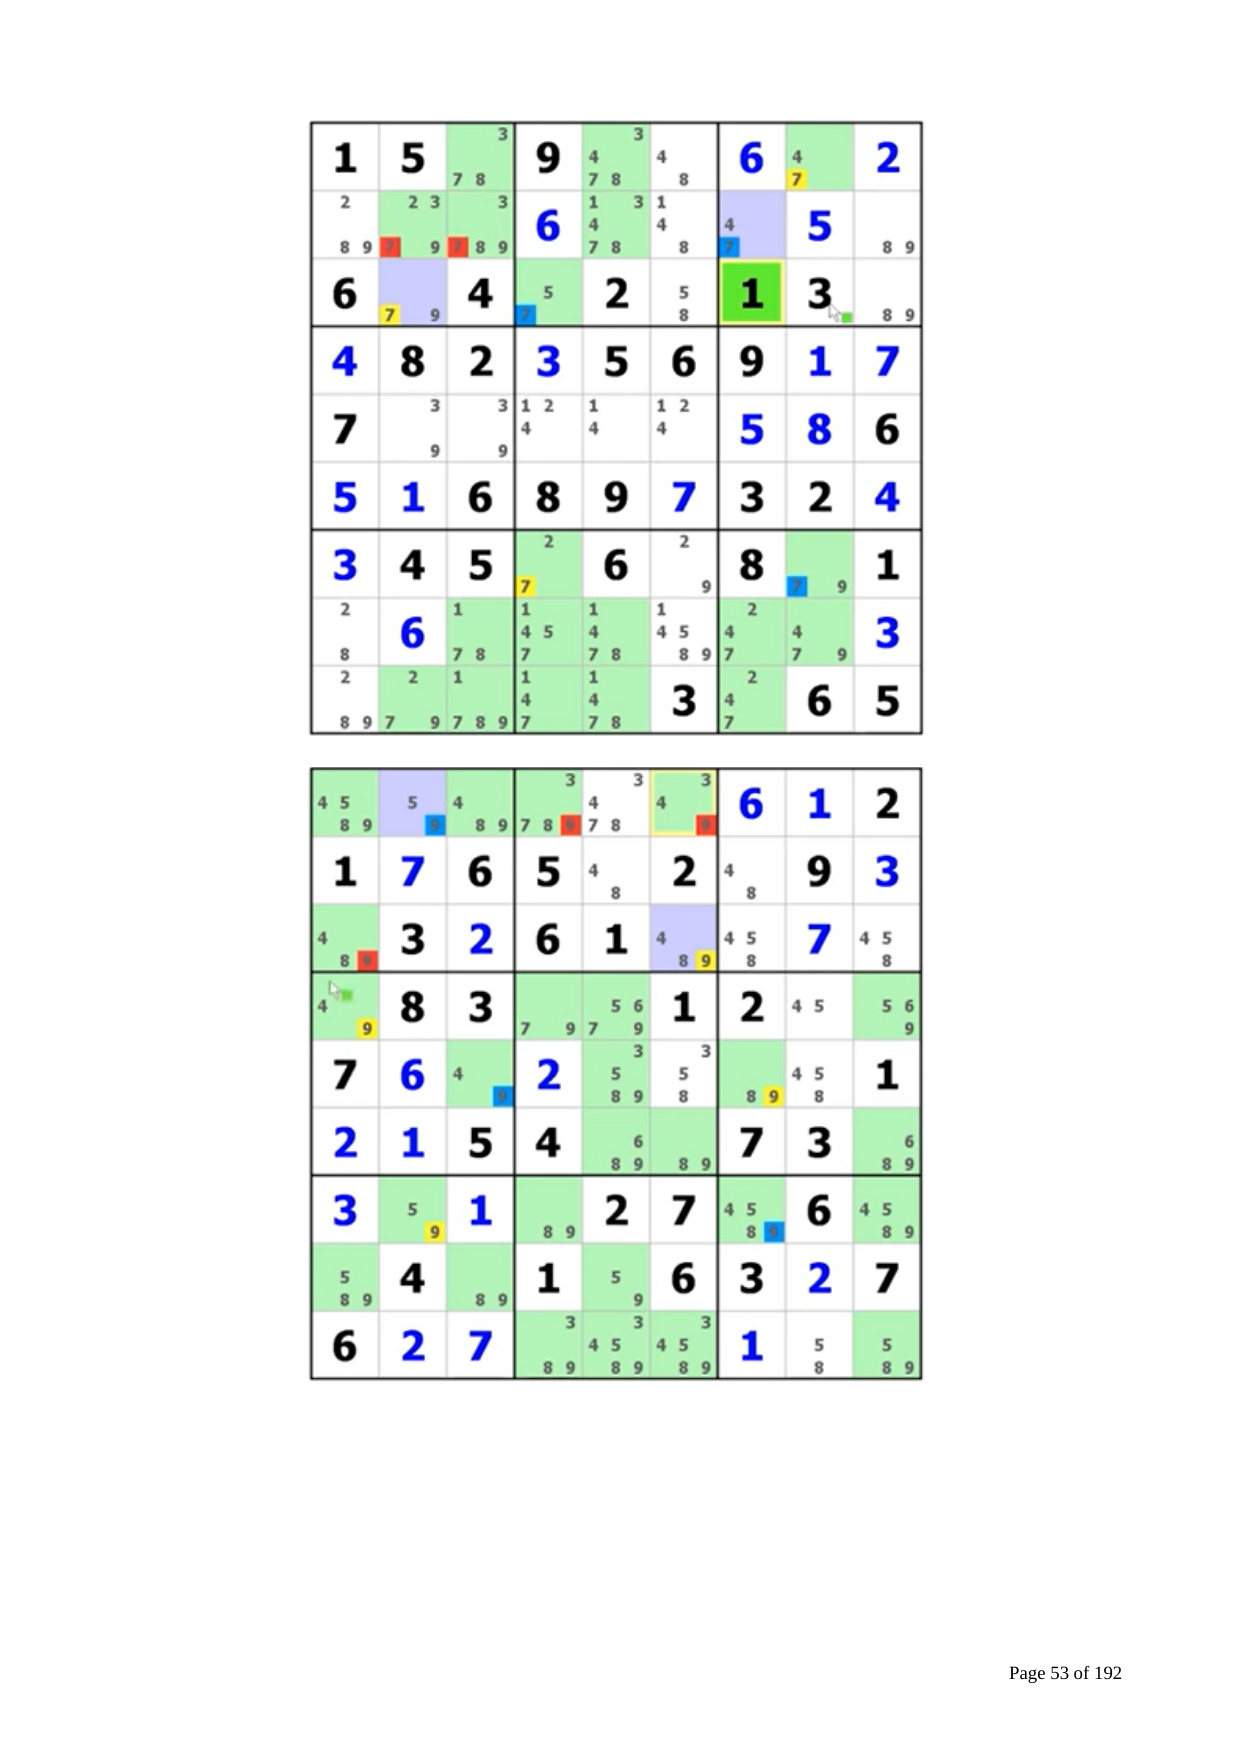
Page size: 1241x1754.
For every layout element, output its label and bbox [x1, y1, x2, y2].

picture [306, 118, 934, 739]
picture [306, 767, 935, 1389]
